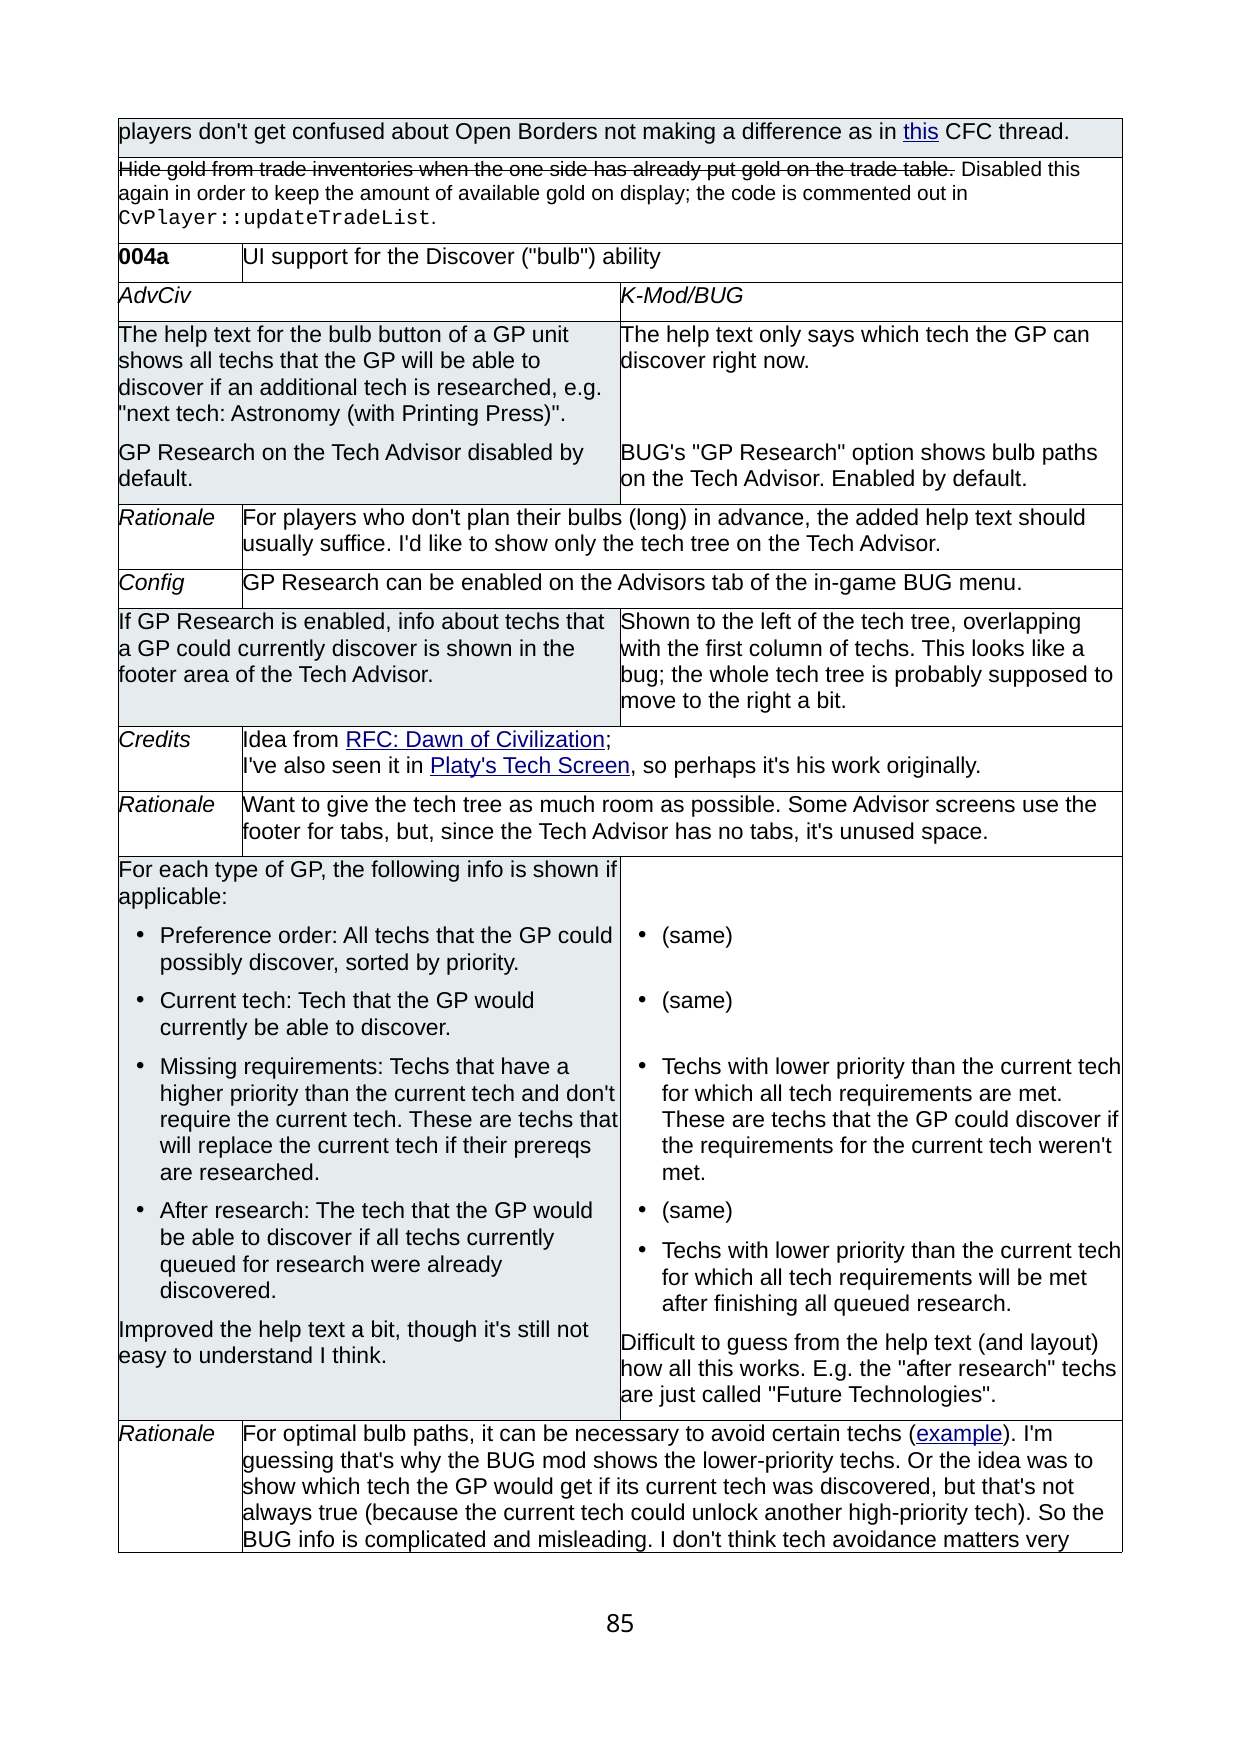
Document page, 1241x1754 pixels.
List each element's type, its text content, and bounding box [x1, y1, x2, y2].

table_cell AdvCiv [119, 283, 620, 321]
table_cell For optimal bulb paths, it can be necessary to avoid certain techs (example). I'm guessing that's why the BUG mod shows the lower-priority techs. Or the idea was to show which tech the GP would get if its current tech was discovered, but that's not always true (because the current tech could unlock another high-priority tech). So the BUG info is complicated and misleading. I don't think tech avoidance matters very [243, 1421, 1122, 1552]
table_cell Shown to the left of the tech tree, overlapping with the first column of techs. This looks like a bug; the whole tech tree is probably supposed to move to the right a bit. [621, 609, 1122, 726]
table_cell The help text for the bulb button of a GP unit shows all techs that the GP will be able to discover if an additional tech is researched, e.g. "next tech: Astronomy (with Printing Press)". GP Research on the Tech Advisor disabled by default. [119, 322, 620, 504]
table_cell Idea from RFC: Dawn of Civilization; I've also seen it in Platy's Tech Screen, so perhaps it's his work originally. [243, 727, 1122, 791]
table_cell The help text only says which tech the GP can discover right now. BUG's "GP Research" option shows bulb paths on the Tech Advisor. Enabled by default. [621, 322, 1122, 504]
table_cell 004a [119, 244, 242, 282]
table_cell Config [119, 570, 242, 608]
table_cell For each type of GP, the following info is shown if applicable: Preference order: All techs that the GP could possibly discover, sorted by priority. Current tech: Tech that the GP would currently be able to discover. Missing requirements: Techs that have a higher priority than the current tech and don't require the current tech. These are techs that will replace the current tech if their prereqs are researched. After research: The tech that the GP would be able to discover if all techs currently queued for research were already discovered. Improved the help text a bit, though it's still not easy to understand I think. [119, 857, 620, 1420]
table_cell players don't get confused about Open Borders not making a difference as in this CFC thread. [119, 119, 1122, 157]
table_cell Hide gold from trade inventories when the one side has already put gold on the trade table. Disabled this again in order to keep the amount of available gold on display; the code is commented out in CvPlayer::updateTradeList. [119, 158, 1122, 243]
table_cell If GP Research is enabled, info about techs that a GP could currently discover is shown in the footer area of the Tech Advisor. [119, 609, 620, 726]
table_cell Credits [119, 727, 242, 791]
table_cell Want to give the tech tree as much room as possible. Some Advisor screens use the footer for tabs, but, since the Tech Advisor has no tabs, it's unused space. [243, 792, 1122, 856]
table_cell UI support for the Discover ("bulb") ability [243, 244, 1122, 282]
table_cell GP Research can be enabled on the Advisors tab of the in-game BUG menu. [243, 570, 1122, 608]
table_cell Rationale [119, 1421, 242, 1552]
table_cell (same) (same) Techs with lower priority than the current tech for which all tech requirements are met. These are techs that the GP could discover if the requirements for the current tech weren't met. (same) Techs with lower priority than the current tech for which all tech requirements will be met after finishing all queued research. Difficult to guess from the help text (and layout) how all this works. E.g. the "after research" techs are just called "Future Technologies". [621, 857, 1122, 1420]
table_cell Rationale [119, 792, 242, 856]
table_cell Rationale [119, 505, 242, 569]
table_cell For players who don't plan their bulbs (long) in advance, the added help text should usually suffice. I'd like to show only the tech tree on the Tech Advisor. [243, 505, 1122, 569]
table_cell K-Mod/BUG [621, 283, 1122, 321]
